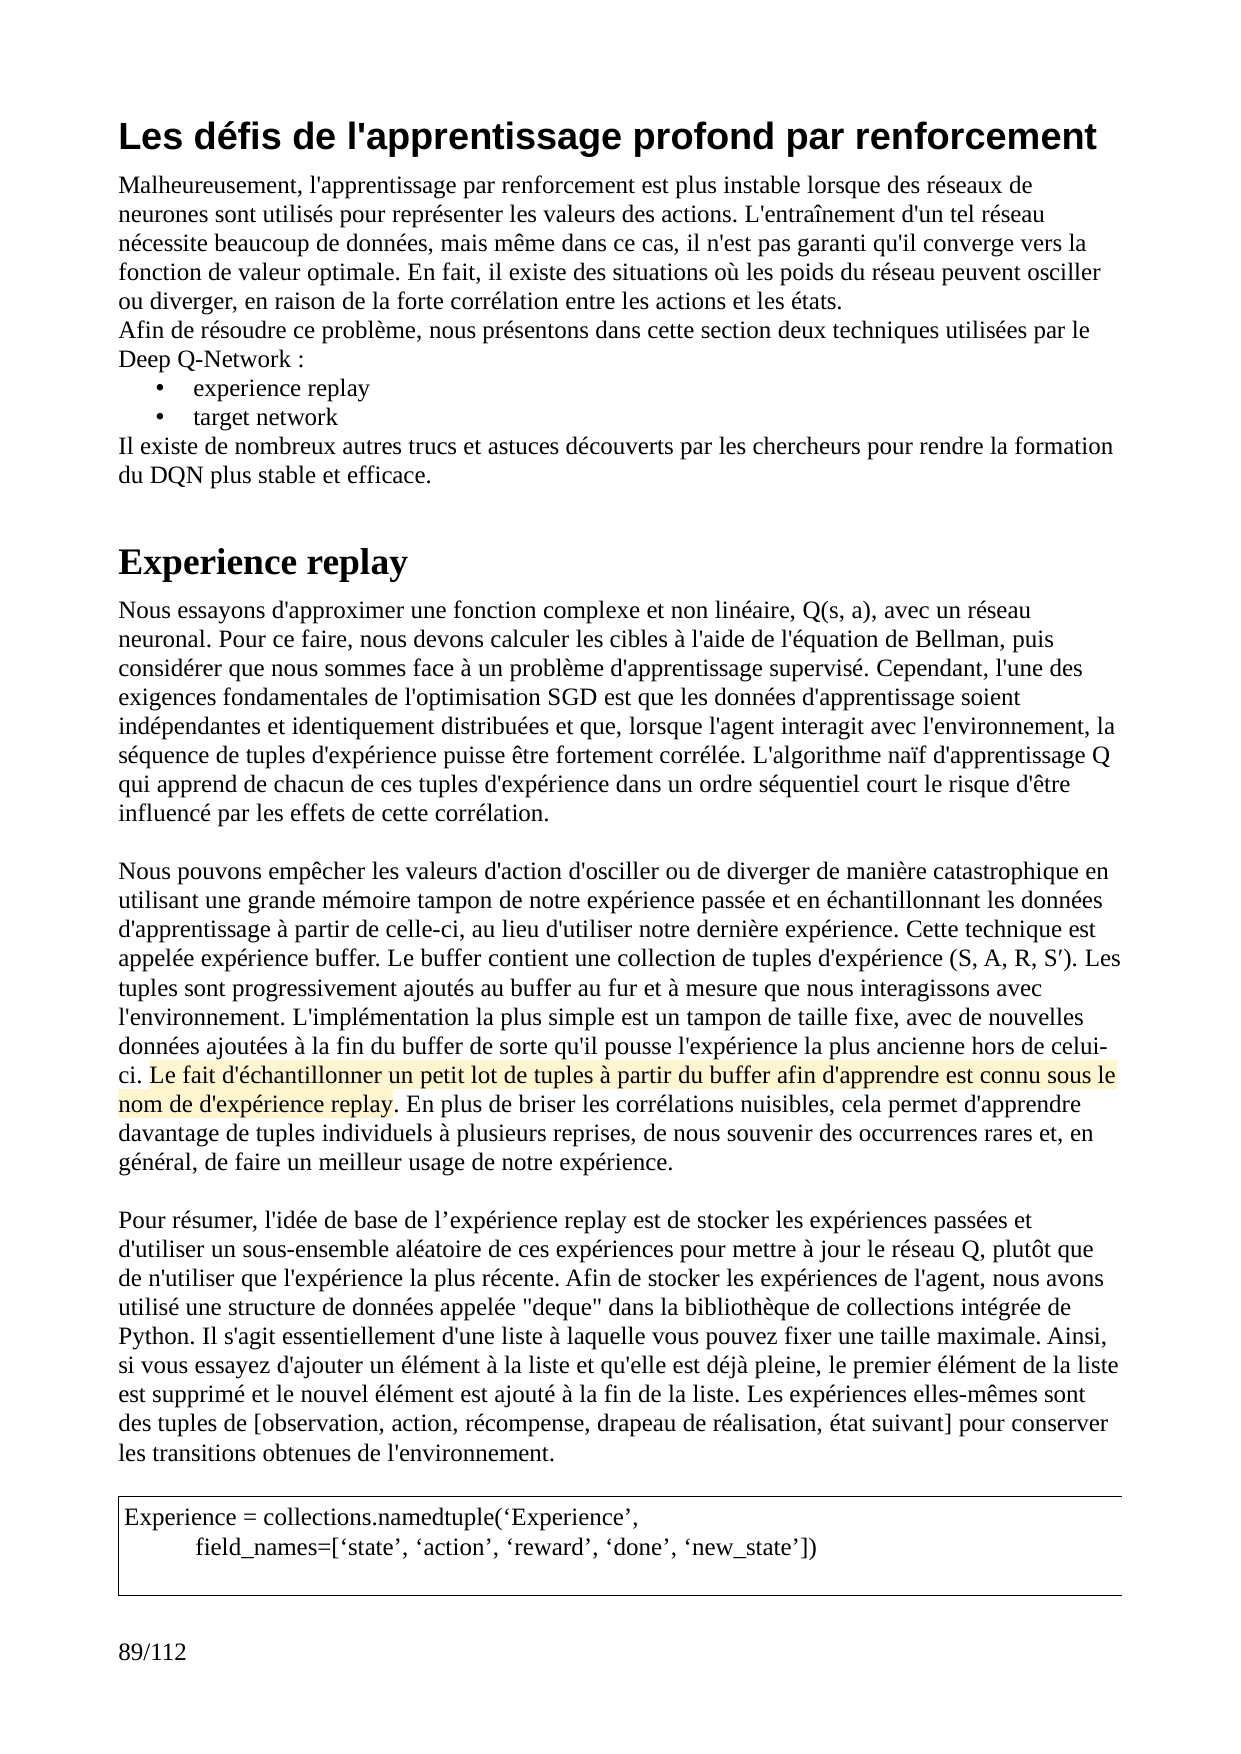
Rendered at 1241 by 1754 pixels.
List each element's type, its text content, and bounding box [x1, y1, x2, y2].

list target network [156, 402, 1122, 431]
subtitle Experience replay [118, 539, 1122, 582]
text Afin de résoudre ce problème, nous présentons dans cette section deux techniques utilisées par le Deep Q-Network : [118, 315, 1122, 373]
text Il existe de nombreux autres trucs et astuces découverts par les chercheurs pour rendre la formation du DQN plus stable et efficace. [118, 431, 1122, 489]
table_header Experience = collections.namedtuple(‘Experience’, field_names=[‘state’, ‘action’, ‘reward’, ‘done’, ‘new_state’]) [119, 1497, 1122, 1595]
text Nous essayons d'approximer une fonction complexe et non linéaire, Q(s, a), avec un réseau neuronal. Pour ce faire, nous devons calculer les cibles à l'aide de l'équation de Bellman, puis considérer que nous sommes face à un problème d'apprentissage supervisé. Cependant, l'une des exigences fondamentales de l'optimisation SGD est que les données d'apprentissage soient indépendantes et identiquement distribuées et que, lorsque l'agent interagit avec l'environnement, la séquence de tuples d'expérience puisse être fortement corrélée. L'algorithme naïf d'apprentissage Q qui apprend de chacun de ces tuples d'expérience dans un ordre séquentiel court le risque d'être influencé par les effets de cette corrélation. [118, 594, 1122, 827]
text Nous pouvons empêcher les valeurs d'action d'osciller ou de diverger de manière catastrophique en utilisant une grande mémoire tampon de notre expérience passée et en échantillonnant les données d'apprentissage à partir de celle-ci, au lieu d'utiliser notre dernière expérience. Cette technique est appelée expérience buffer. Le buffer contient une collection de tuples d'expérience (S, A, R, S′). Les tuples sont progressivement ajoutés au buffer au fur et à mesure que nous interagissons avec l'environnement. L'implémentation la plus simple est un tampon de taille fixe, avec de nouvelles données ajoutées à la fin du buffer de sorte qu'il pousse l'expérience la plus ancienne hors de celui-ci. Le fait d'échantillonner un petit lot de tuples à partir du buffer afin d'apprendre est connu sous le nom de d'expérience replay. En plus de briser les corrélations nuisibles, cela permet d'apprendre davantage de tuples individuels à plusieurs reprises, de nous souvenir des occurrences rares et, en général, de faire un meilleur usage de notre expérience. [118, 856, 1122, 1176]
text Malheureusement, l'apprentissage par renforcement est plus instable lorsque des réseaux de neurones sont utilisés pour représenter les valeurs des actions. L'entraînement d'un tel réseau nécessite beaucoup de données, mais même dans ce cas, il n'est pas garanti qu'il converge vers la fonction de valeur optimale. En fait, il existe des situations où les poids du réseau peuvent osciller ou diverger, en raison de la forte corrélation entre les actions et les états. [118, 169, 1122, 315]
text Pour résumer, l'idée de base de l’expérience replay est de stocker les expériences passées et d'utiliser un sous-ensemble aléatoire de ces expériences pour mettre à jour le réseau Q, plutôt que de n'utiliser que l'expérience la plus récente. Afin de stocker les expériences de l'agent, nous avons utilisé une structure de données appelée "deque" dans la bibliothèque de collections intégrée de Python. Il s'agit essentiellement d'une liste à laquelle vous pouvez fixer une taille maximale. Ainsi, si vous essayez d'ajouter un élément à la liste et qu'elle est déjà pleine, le premier élément de la liste est supprimé et le nouvel élément est ajouté à la fin de la liste. Les expériences elles-mêmes sont des tuples de [observation, action, récompense, drapeau de réalisation, état suivant] pour conserver les transitions obtenues de l'environnement. [118, 1205, 1122, 1466]
list experience replay [156, 373, 1122, 402]
subtitle Les défis de l'apprentissage profond par renforcement [118, 113, 1122, 157]
